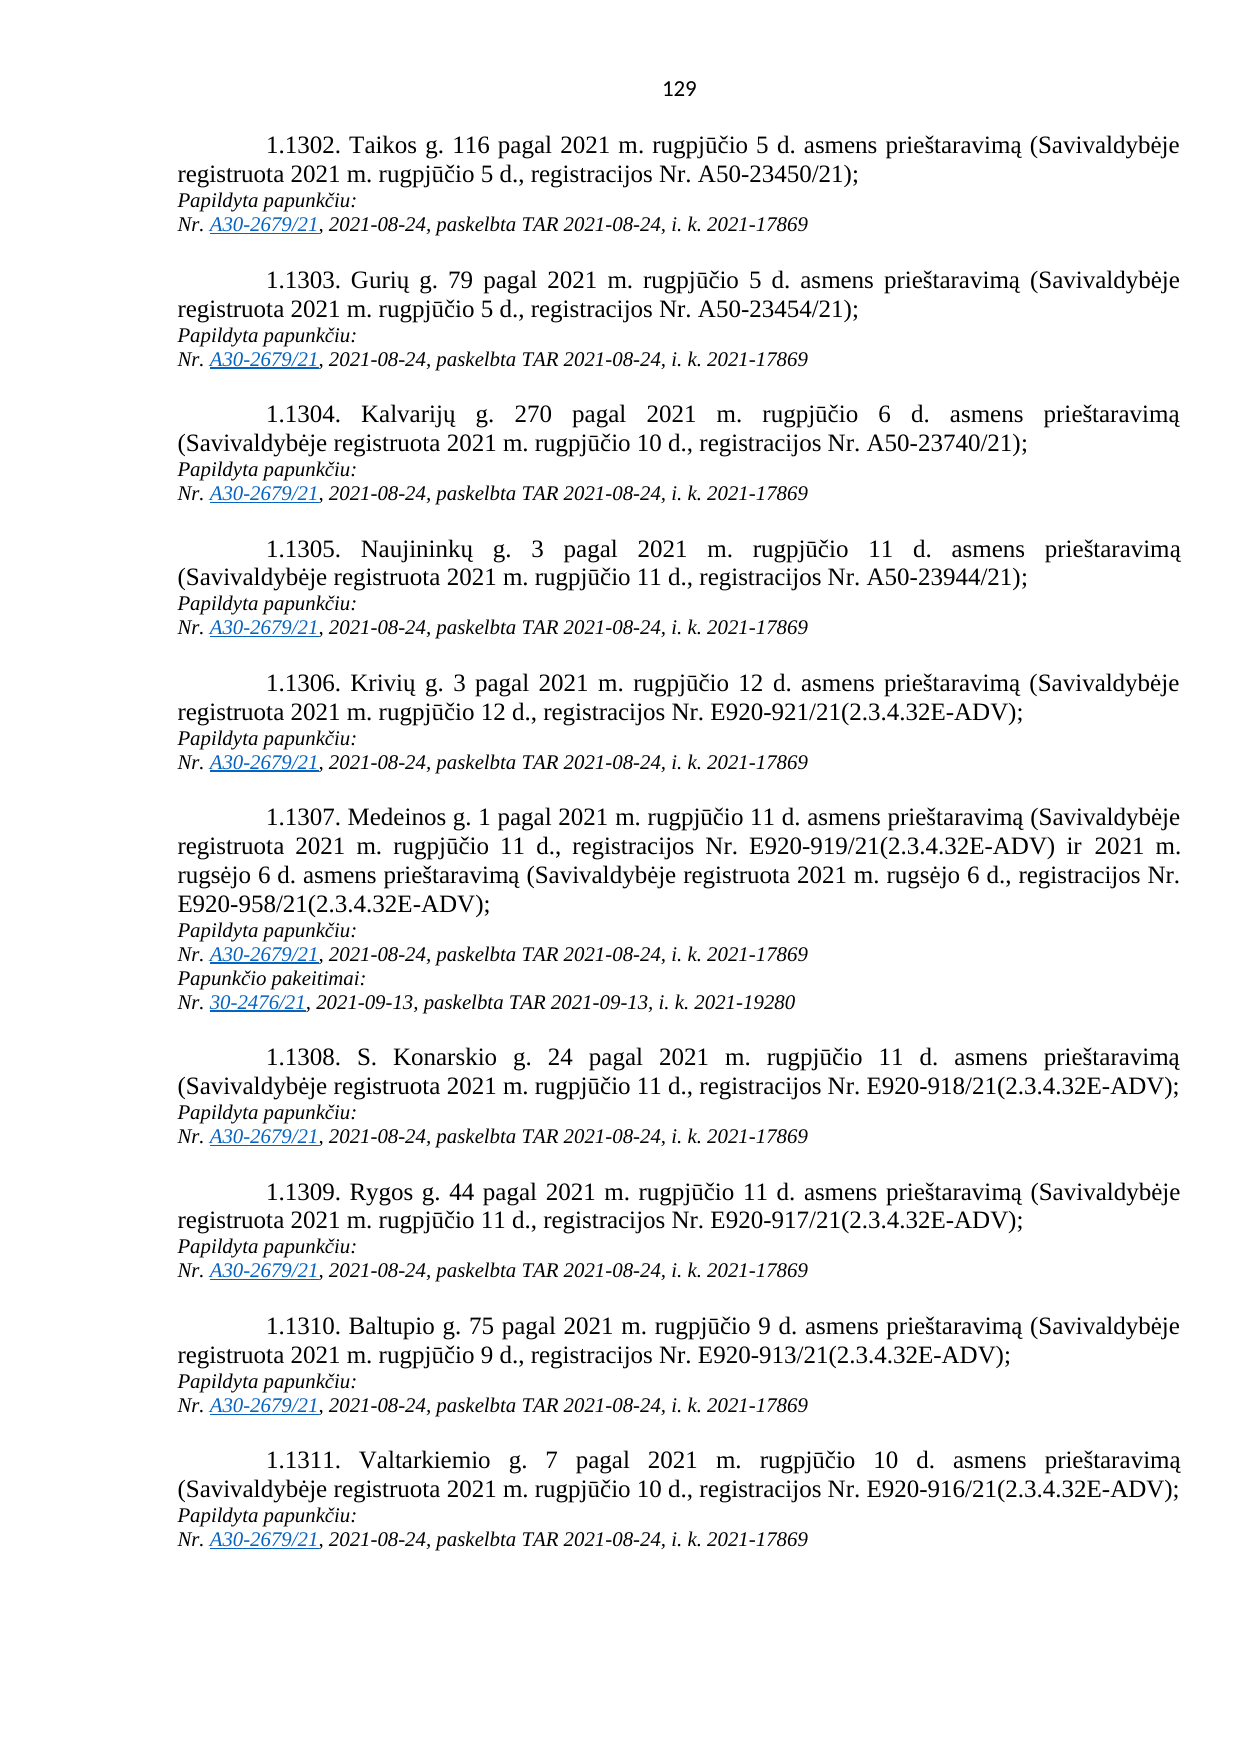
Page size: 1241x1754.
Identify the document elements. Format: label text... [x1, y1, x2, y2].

text Nr. A30-2679/21, 2021-08-24, paskelbta TAR 2021-08-24, i. k. 2021-17869 [177, 481, 1181, 505]
text 1.1307. Medeinos g. 1 pagal 2021 m. rugpjūčio 11 d. asmens prieštaravimą (Savivaldybėje registruota 2021 m. rugpjūčio 11 d., registracijos Nr. E920-919/21(2.3.4.32E-ADV) ir 2021 m. rugsėjo 6 d. asmens prieštaravimą (Savivaldybėje registruota 2021 m. rugsėjo 6 d., registracijos Nr. E920-958/21(2.3.4.32E-ADV); [177, 802, 1181, 917]
text 1.1305. Naujininkų g. 3 pagal 2021 m. rugpjūčio 11 d. asmens prieštaravimą (Savivaldybėje registruota 2021 m. rugpjūčio 11 d., registracijos Nr. A50-23944/21); [177, 534, 1181, 591]
text Nr. A30-2679/21, 2021-08-24, paskelbta TAR 2021-08-24, i. k. 2021-17869 [177, 1258, 1181, 1282]
text Nr. A30-2679/21, 2021-08-24, paskelbta TAR 2021-08-24, i. k. 2021-17869 [177, 1393, 1181, 1417]
text Papildyta papunkčiu: [177, 1100, 1181, 1124]
text Papunkčio pakeitimai: [177, 966, 1181, 990]
text 1.1311. Valtarkiemio g. 7 pagal 2021 m. rugpjūčio 10 d. asmens prieštaravimą (Savivaldybėje registruota 2021 m. rugpjūčio 10 d., registracijos Nr. E920-916/21(2.3.4.32E-ADV); [177, 1446, 1181, 1503]
text Nr. A30-2679/21, 2021-08-24, paskelbta TAR 2021-08-24, i. k. 2021-17869 [177, 750, 1181, 774]
text Papildyta papunkčiu: [177, 1234, 1181, 1258]
text Papildyta papunkčiu: [177, 188, 1181, 212]
text Papildyta papunkčiu: [177, 726, 1181, 750]
text 1.1308. S. Konarskio g. 24 pagal 2021 m. rugpjūčio 11 d. asmens prieštaravimą (Savivaldybėje registruota 2021 m. rugpjūčio 11 d., registracijos Nr. E920-918/21(2.3.4.32E-ADV); [177, 1042, 1181, 1100]
text Nr. A30-2679/21, 2021-08-24, paskelbta TAR 2021-08-24, i. k. 2021-17869 [177, 942, 1181, 966]
text 1.1309. Rygos g. 44 pagal 2021 m. rugpjūčio 11 d. asmens prieštaravimą (Savivaldybėje registruota 2021 m. rugpjūčio 11 d., registracijos Nr. E920-917/21(2.3.4.32E-ADV); [177, 1177, 1181, 1234]
text Nr. A30-2679/21, 2021-08-24, paskelbta TAR 2021-08-24, i. k. 2021-17869 [177, 347, 1181, 371]
text Nr. A30-2679/21, 2021-08-24, paskelbta TAR 2021-08-24, i. k. 2021-17869 [177, 615, 1181, 639]
text 1.1302. Taikos g. 116 pagal 2021 m. rugpjūčio 5 d. asmens prieštaravimą (Savivaldybėje registruota 2021 m. rugpjūčio 5 d., registracijos Nr. A50-23450/21); [177, 131, 1181, 188]
text Papildyta papunkčiu: [177, 591, 1181, 615]
text 1.1304. Kalvarijų g. 270 pagal 2021 m. rugpjūčio 6 d. asmens prieštaravimą (Savivaldybėje registruota 2021 m. rugpjūčio 10 d., registracijos Nr. A50-23740/21); [177, 399, 1181, 457]
text Nr. 30-2476/21, 2021-09-13, paskelbta TAR 2021-09-13, i. k. 2021-19280 [177, 990, 1181, 1014]
text Papildyta papunkčiu: [177, 917, 1181, 942]
text Papildyta papunkčiu: [177, 1503, 1181, 1527]
text Nr. A30-2679/21, 2021-08-24, paskelbta TAR 2021-08-24, i. k. 2021-17869 [177, 1124, 1181, 1148]
text Papildyta papunkčiu: [177, 322, 1181, 347]
text 1.1306. Krivių g. 3 pagal 2021 m. rugpjūčio 12 d. asmens prieštaravimą (Savivaldybėje registruota 2021 m. rugpjūčio 12 d., registracijos Nr. E920-921/21(2.3.4.32E-ADV); [177, 668, 1181, 726]
text Nr. A30-2679/21, 2021-08-24, paskelbta TAR 2021-08-24, i. k. 2021-17869 [177, 1527, 1181, 1551]
text Papildyta papunkčiu: [177, 1369, 1181, 1393]
text Papildyta papunkčiu: [177, 457, 1181, 481]
text 1.1303. Gurių g. 79 pagal 2021 m. rugpjūčio 5 d. asmens prieštaravimą (Savivaldybėje registruota 2021 m. rugpjūčio 5 d., registracijos Nr. A50-23454/21); [177, 265, 1181, 322]
text 1.1310. Baltupio g. 75 pagal 2021 m. rugpjūčio 9 d. asmens prieštaravimą (Savivaldybėje registruota 2021 m. rugpjūčio 9 d., registracijos Nr. E920-913/21(2.3.4.32E-ADV); [177, 1311, 1181, 1369]
text Nr. A30-2679/21, 2021-08-24, paskelbta TAR 2021-08-24, i. k. 2021-17869 [177, 212, 1181, 236]
